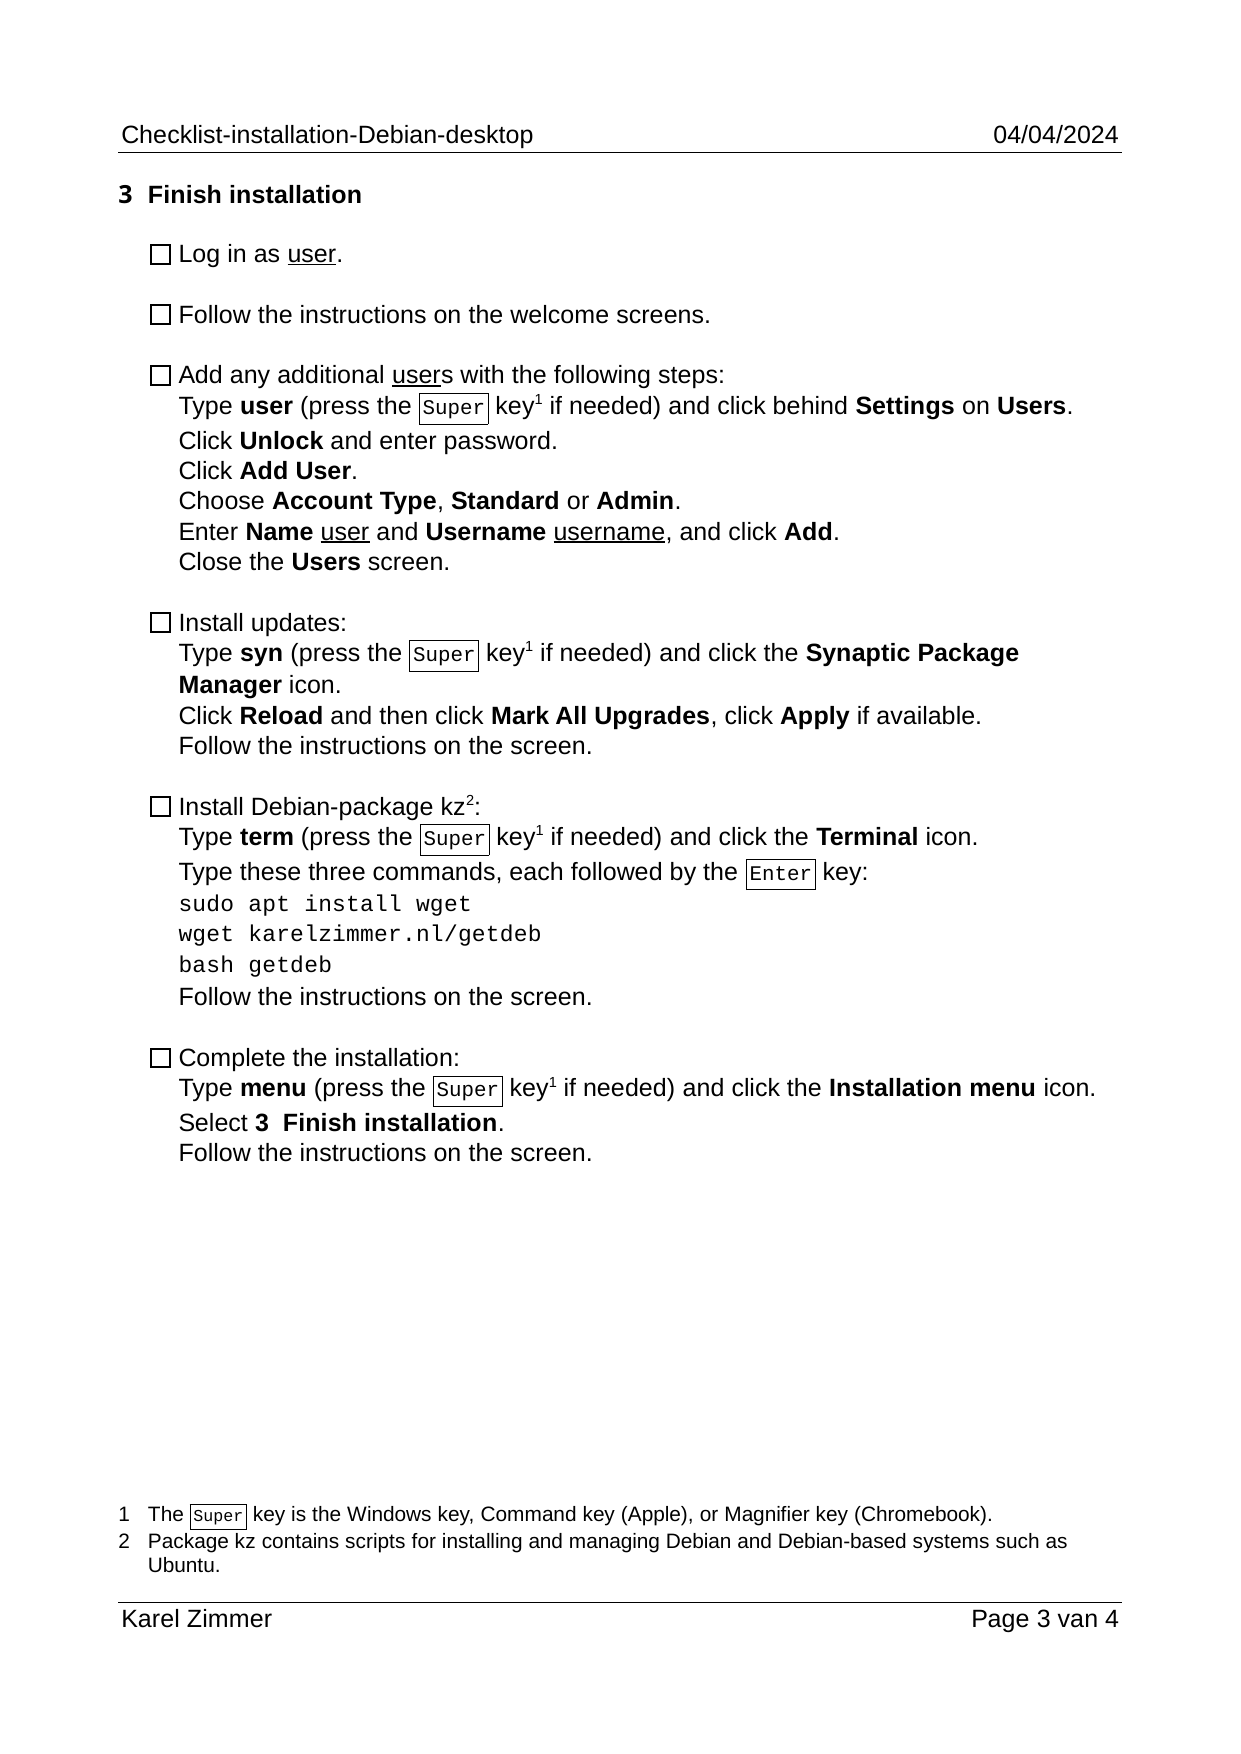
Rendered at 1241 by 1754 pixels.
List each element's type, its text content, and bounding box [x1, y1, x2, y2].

table_cell [142, 1043, 177, 1073]
table_cell Enter Name user and Username username, and click Add. [177, 516, 1122, 547]
table_cell Follow the instructions on the screen. [177, 982, 1122, 1012]
table_cell Click Add User. [177, 456, 1122, 486]
table_cell bash getdeb [177, 952, 1122, 982]
table_cell [118, 638, 142, 700]
table_cell Choose Account Type, Standard or Admin. [177, 486, 1122, 516]
table_cell [118, 700, 142, 731]
table_cell [118, 1138, 142, 1168]
table_cell [118, 300, 142, 330]
table_cell [177, 1013, 1122, 1043]
table_cell [118, 982, 142, 1012]
table_cell Type user (press the Super key if needed) and click behind Settings on Users. [177, 391, 1122, 425]
table_cell [118, 761, 142, 791]
table_cell [118, 330, 142, 360]
table_cell [118, 547, 142, 577]
table_cell [118, 822, 142, 856]
table_cell [142, 1138, 177, 1168]
table_cell [142, 607, 177, 638]
table_cell [142, 1073, 177, 1108]
table_cell [118, 856, 142, 891]
table_cell [118, 1043, 142, 1073]
table_cell [118, 791, 142, 822]
table_cell Type term (press the Super key1 if needed) and click the Terminal icon. [177, 822, 1122, 856]
table_cell Complete the installation: [177, 1043, 1122, 1073]
table_cell [118, 607, 142, 638]
table_cell [142, 330, 177, 360]
table_cell sudo apt install wget [177, 891, 1122, 922]
table_cell [118, 922, 142, 952]
table_header [142, 239, 177, 269]
table_cell [142, 391, 177, 425]
table_cell Type syn (press the Super key1 if needed) and click the Synaptic Package Manager icon. [177, 638, 1122, 700]
table_cell [118, 516, 142, 547]
table_cell wget karelzimmer.nl/getdeb [177, 922, 1122, 952]
table_cell [177, 761, 1122, 791]
table_cell Click Reload and then click Mark All Upgrades, click Apply if available. [177, 700, 1122, 731]
table_cell [118, 360, 142, 391]
table_cell [142, 791, 177, 822]
table_cell Select 3 Finish installation. [177, 1108, 1122, 1138]
table_cell [142, 982, 177, 1012]
table_cell [142, 922, 177, 952]
table_cell [118, 731, 142, 761]
table_cell [142, 516, 177, 547]
table_cell Install Debian-package kz: [177, 791, 1122, 822]
table_cell [142, 300, 177, 330]
table_cell [142, 486, 177, 516]
table_cell [118, 486, 142, 516]
table_cell Follow the instructions on the screen. [177, 731, 1122, 761]
table_cell [142, 425, 177, 456]
table_cell [118, 1073, 142, 1108]
table_cell [118, 456, 142, 486]
table_cell [118, 269, 142, 300]
table_cell [142, 547, 177, 577]
table_cell [142, 700, 177, 731]
table_cell Add any additional users with the following steps: [177, 360, 1122, 391]
table_cell [118, 391, 142, 425]
table_cell [177, 330, 1122, 360]
table_cell [142, 952, 177, 982]
table_cell [142, 1013, 177, 1043]
table_cell [142, 731, 177, 761]
table_cell [142, 577, 177, 607]
table_header Log in as USER. [177, 239, 1122, 269]
table_cell [177, 269, 1122, 300]
table_cell [142, 360, 177, 391]
table_cell Close the Users screen. [177, 547, 1122, 577]
table_cell Type menu (press the Super key1 if needed) and click the Installation menu icon. [177, 1073, 1122, 1108]
table_cell [142, 269, 177, 300]
table_cell [118, 952, 142, 982]
table_cell [118, 425, 142, 456]
table_cell [118, 1013, 142, 1043]
table_cell Follow the instructions on the welcome screens. [177, 300, 1122, 330]
table_cell Follow the instructions on the screen. [177, 1138, 1122, 1168]
table_cell [142, 638, 177, 700]
table_cell [142, 456, 177, 486]
table_cell [118, 891, 142, 922]
list Finish installation [118, 177, 1122, 211]
table_cell [118, 577, 142, 607]
table_cell Install updates: [177, 607, 1122, 638]
table_cell [118, 1108, 142, 1138]
table_cell [142, 1108, 177, 1138]
table_cell [142, 856, 177, 891]
table_cell Type these three commands, each followed by the Enter key: [177, 856, 1122, 891]
table_header [118, 239, 142, 269]
table_cell [142, 761, 177, 791]
table_cell [177, 577, 1122, 607]
table_cell [142, 822, 177, 856]
table_cell [142, 891, 177, 922]
table_cell Click Unlock and enter password. [177, 425, 1122, 456]
